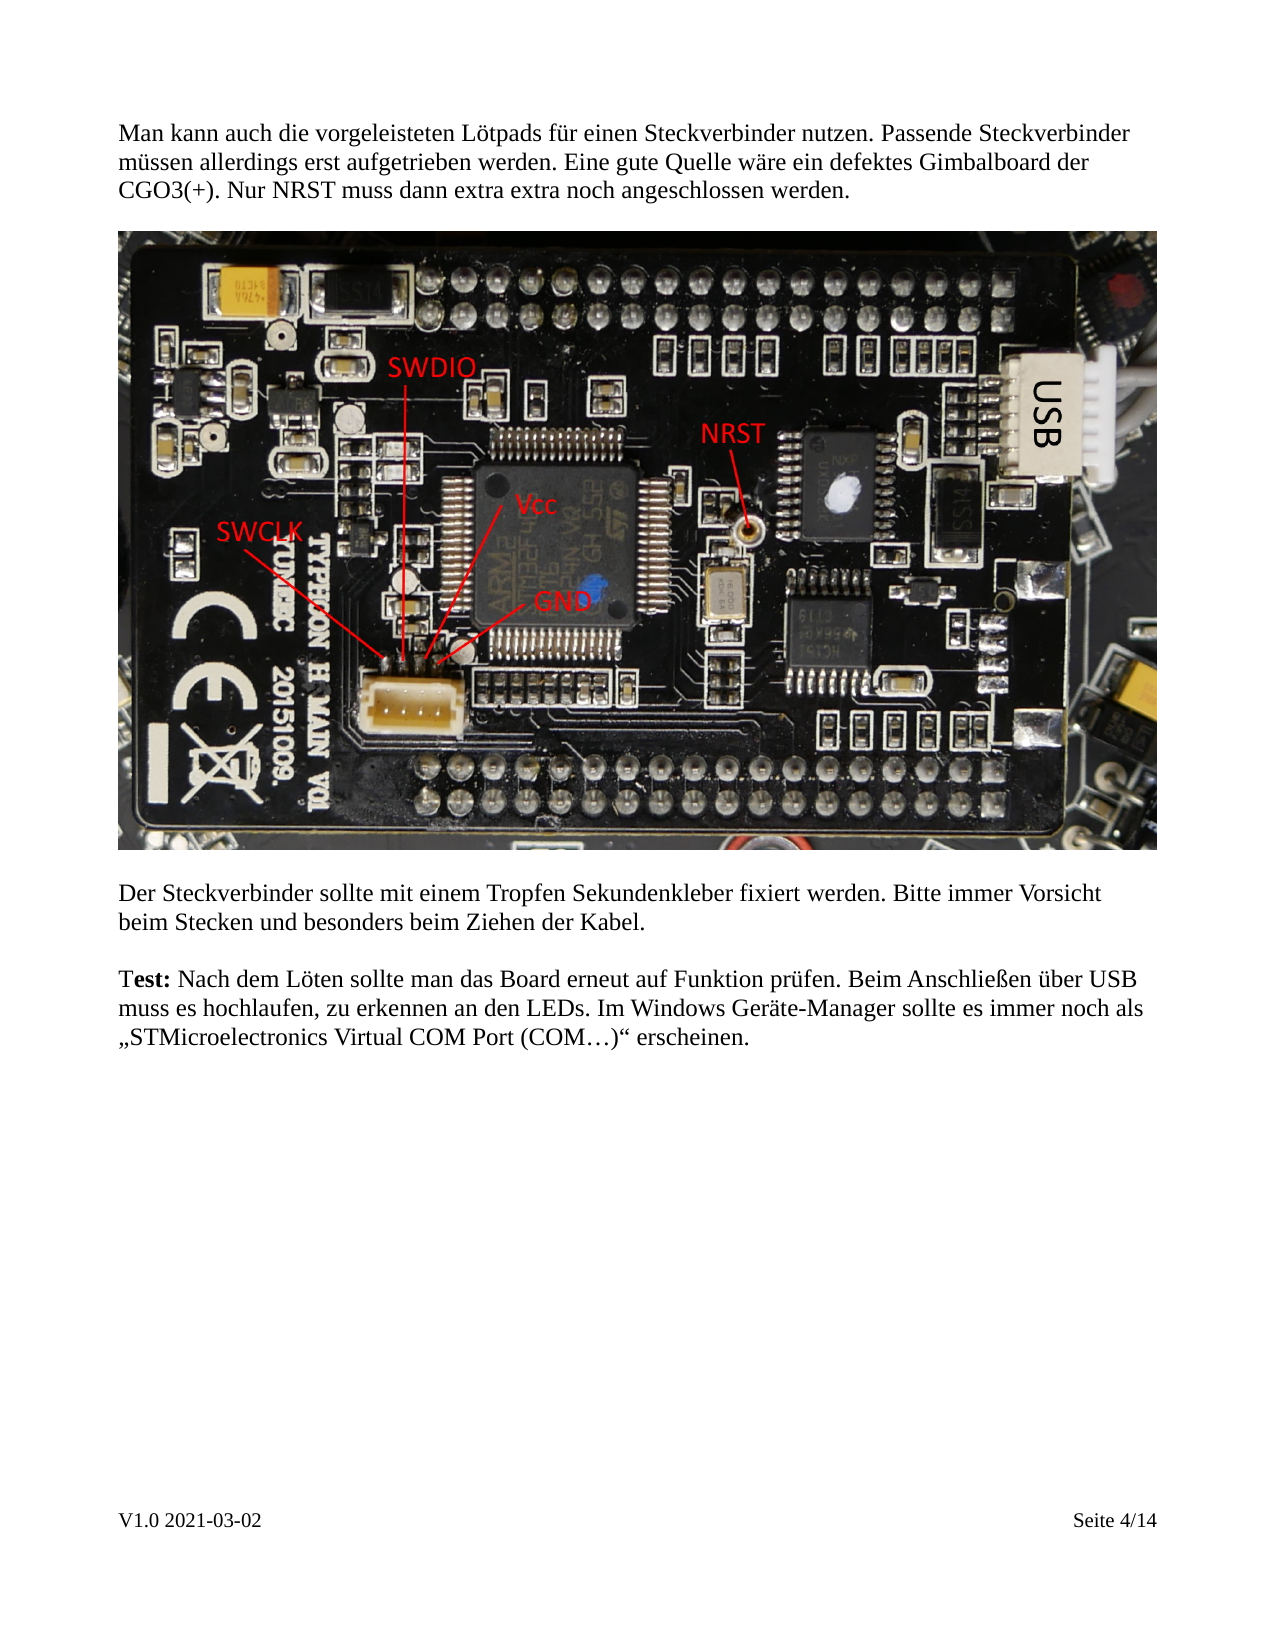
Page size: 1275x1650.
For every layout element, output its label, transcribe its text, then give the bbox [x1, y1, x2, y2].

text Test: Nach dem Löten sollte man das Board erneut auf Funktion prüfen. Beim Anschließen über USB muss es hochlaufen, zu erkennen an den LEDs. Im Windows Geräte-Manager sollte es immer noch als „STMicroelectronics Virtual COM Port (COM…)“ erscheinen. [118, 964, 1157, 1051]
text Der Steckverbinder sollte mit einem Tropfen Sekundenkleber fixiert werden. Bitte immer Vorsicht beim Stecken und besonders beim Ziehen der Kabel. [118, 878, 1157, 936]
picture [118, 231, 1157, 850]
text Man kann auch die vorgeleisteten Lötpads für einen Steckverbinder nutzen. Passende Steckverbinder müssen allerdings erst aufgetrieben werden. Eine gute Quelle wäre ein defektes Gimbalboard der CGO3(+). Nur NRST muss dann extra extra noch angeschlossen werden. [118, 118, 1157, 204]
